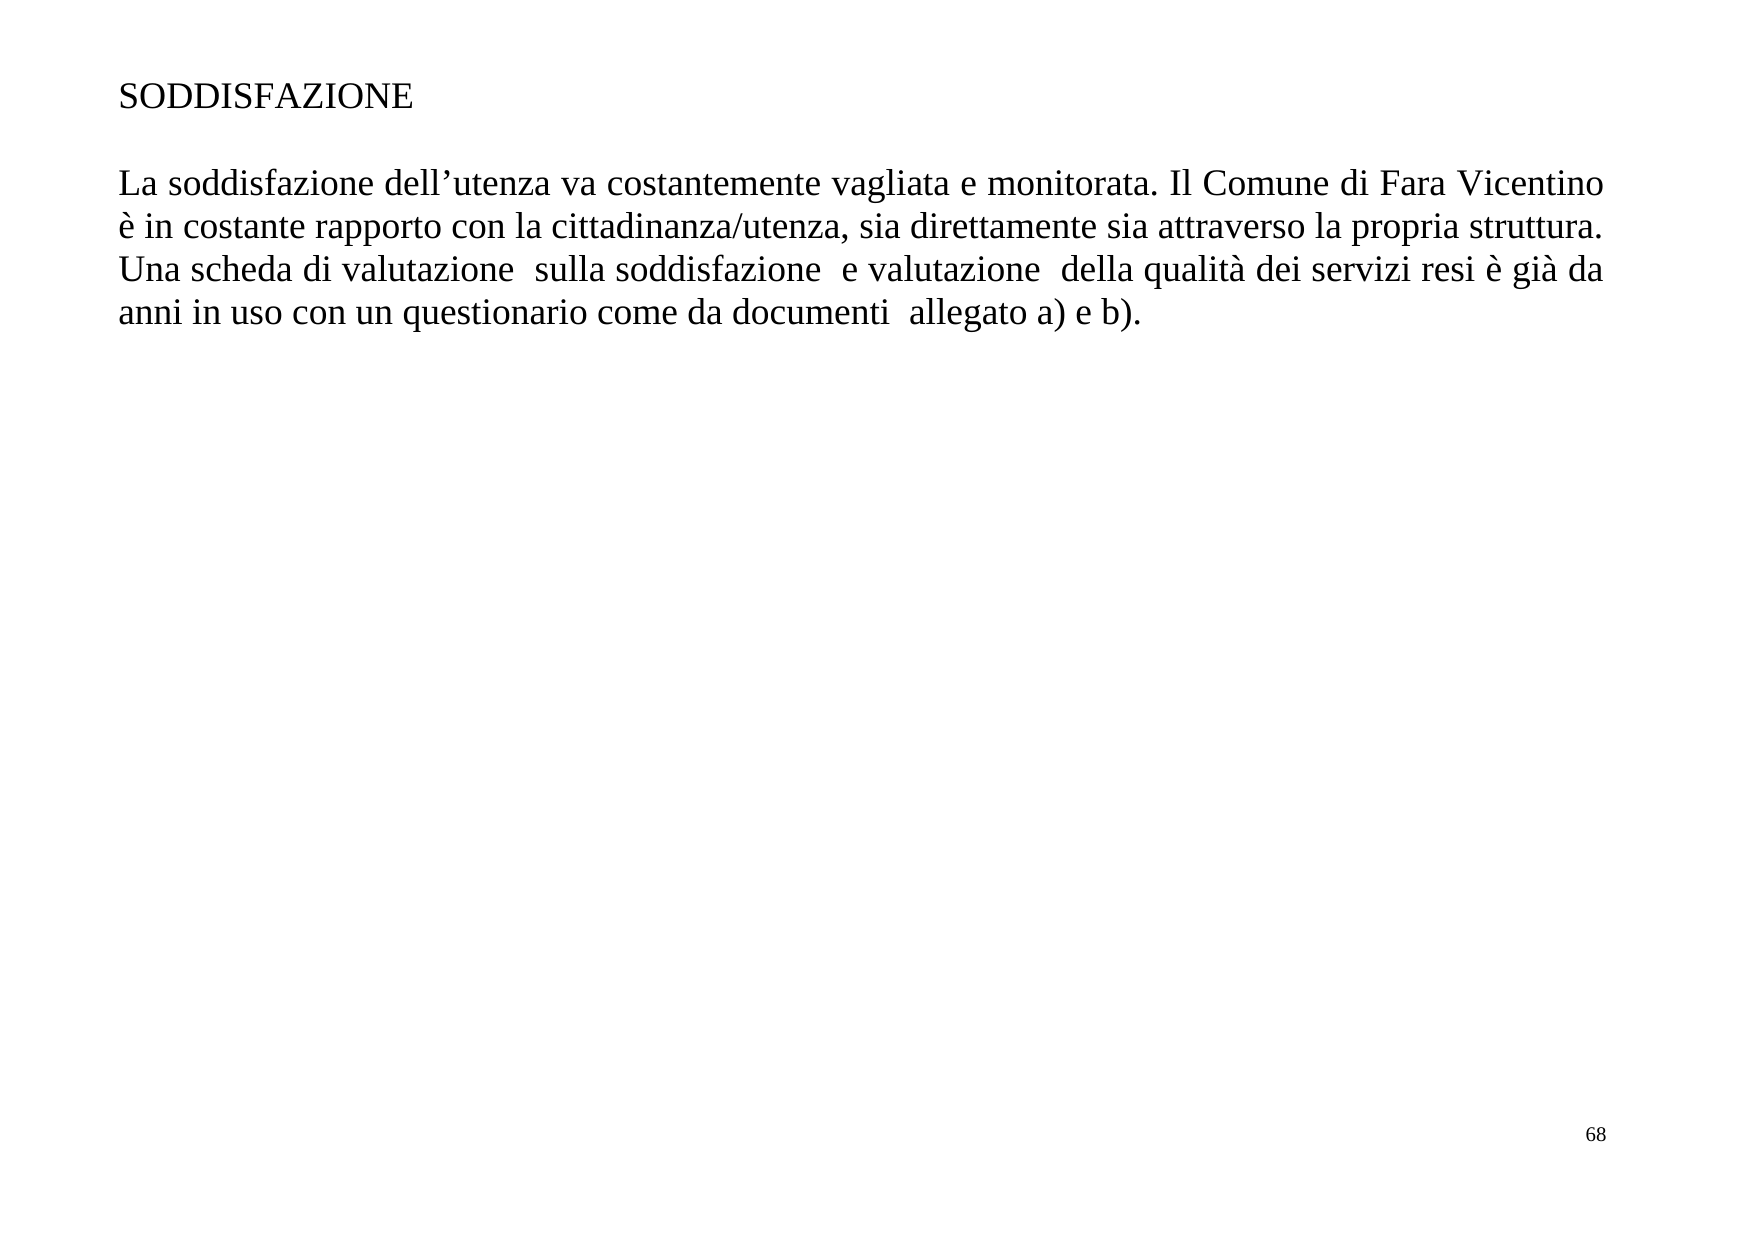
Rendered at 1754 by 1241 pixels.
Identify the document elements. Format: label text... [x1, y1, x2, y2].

text La soddisfazione dell’utenza va costantemente vagliata e monitorata. Il Comune di Fara Vicentino è in costante rapporto con la cittadinanza/utenza, sia direttamente sia attraverso la propria struttura. Una scheda di valutazione sulla soddisfazione e valutazione della qualità dei servizi resi è già da anni in uso con un questionario come da documenti allegato a) e b). [118, 160, 1606, 333]
text SODDISFAZIONE [118, 74, 1606, 117]
